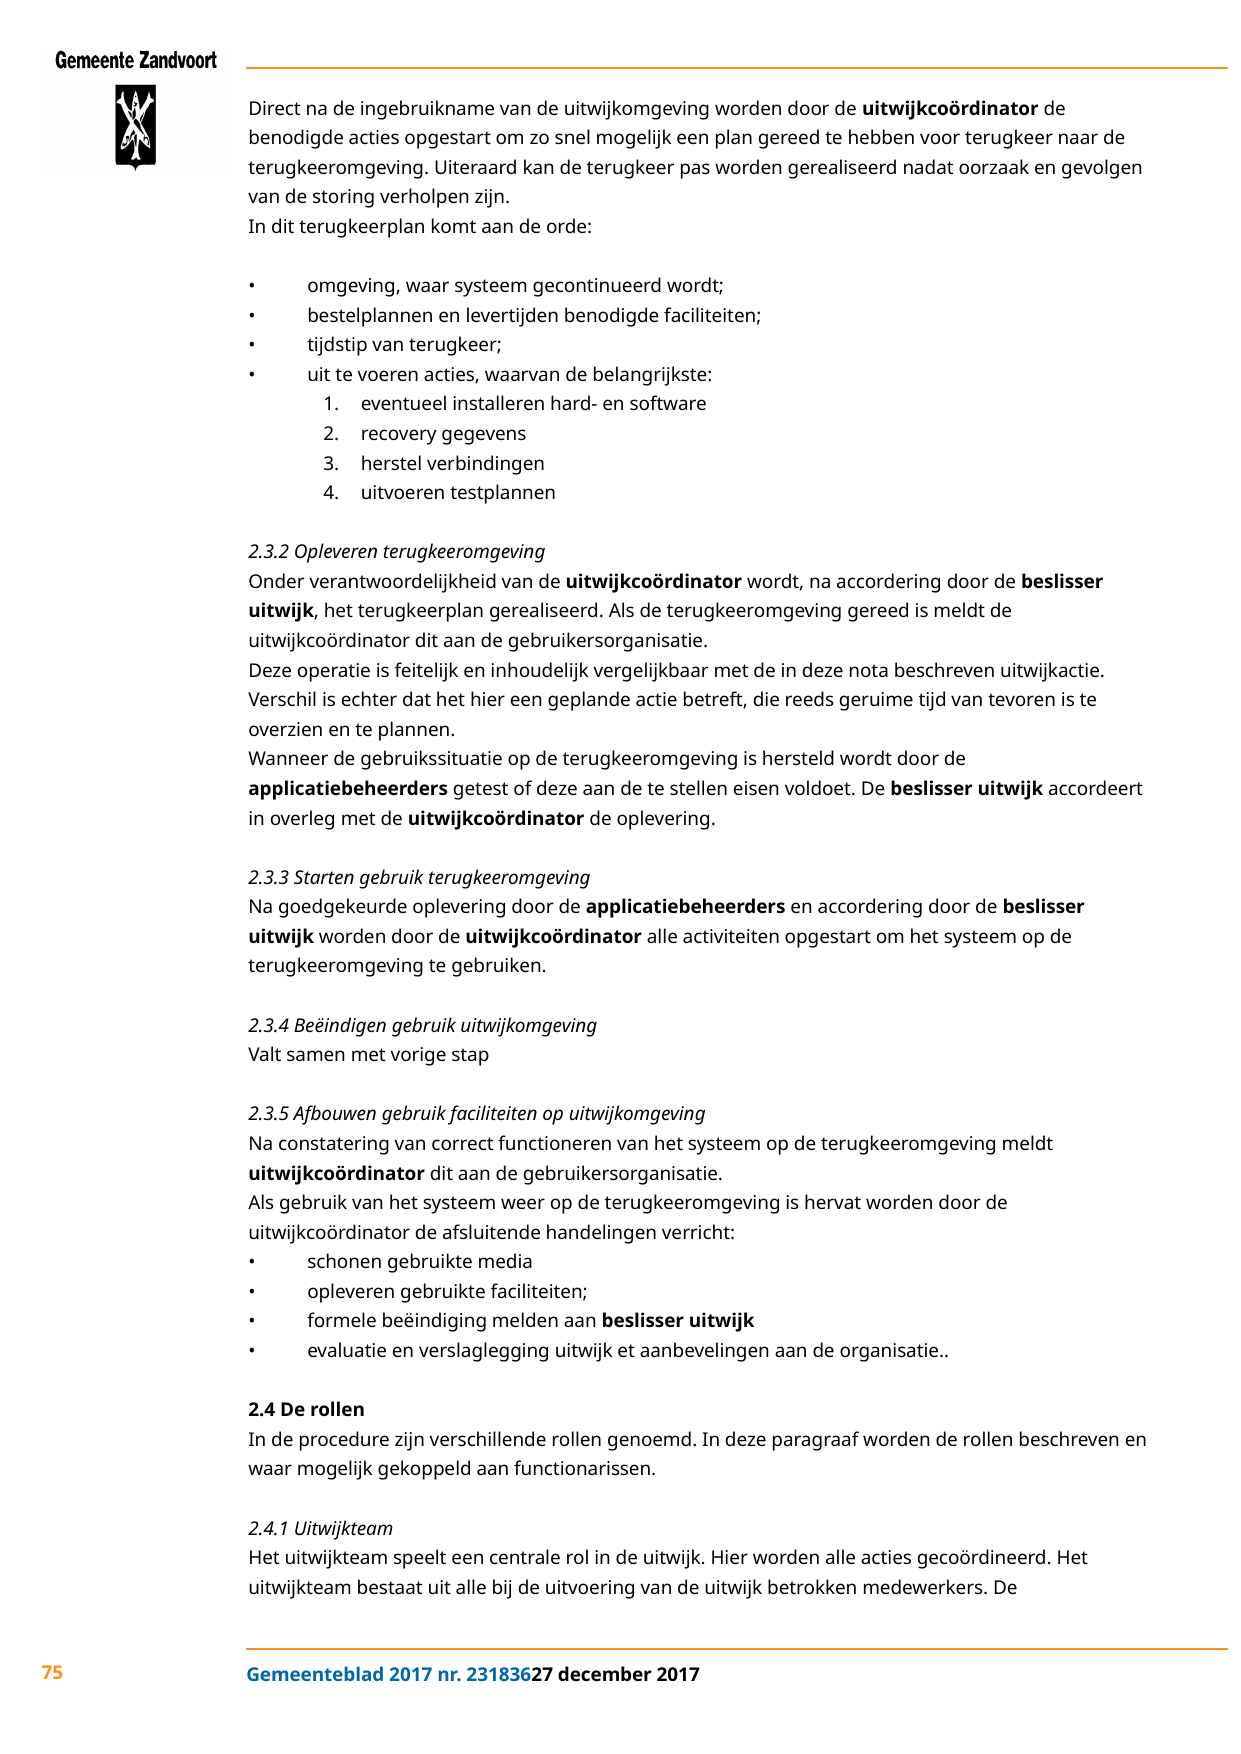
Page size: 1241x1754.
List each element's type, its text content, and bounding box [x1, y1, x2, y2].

text Wanneer de gebruikssituatie op de terugkeeromgeving is hersteld wordt door de applicatiebeheerders getest of deze aan de te stellen eisen voldoet. De beslisser uitwijk accordeert in overleg met de uitwijkcoördinator de oplevering. [248, 746, 1152, 831]
text In de procedure zijn verschillende rollen genoemd. In deze paragraaf worden de rollen beschreven en waar mogelijk gekoppeld aan functionarissen. [248, 1426, 1152, 1481]
text Onder verantwoordelijkheid van de uitwijkcoördinator wordt, na accordering door de beslisser uitwijk, het terugkeerplan gerealiseerd. Als de terugkeeromgeving gereed is meldt de uitwijkcoördinator dit aan de gebruikersorganisatie. [248, 568, 1152, 653]
list bestelplannen en levertijden benodigde faciliteiten; [248, 302, 1152, 328]
text 2.4 De rollen [248, 1396, 1152, 1422]
list eventueel installeren hard- en software [323, 391, 1152, 416]
text Na goedgekeurde oplevering door de applicatiebeheerders en accordering door de beslisser uitwijk worden door de uitwijkcoördinator alle activiteiten opgestart om het systeem op de terugkeeromgeving te gebruiken. [248, 893, 1152, 978]
list formele beëindiging melden aan beslisser uitwijk [248, 1308, 1152, 1333]
text 2.3.2 Opleveren terugkeeromgeving [248, 538, 1152, 564]
text In dit terugkeerplan komt aan de orde: [248, 213, 1152, 239]
text Direct na de ingebruikname van de uitwijkomgeving worden door de uitwijkcoördinator de benodigde acties opgestart om zo snel mogelijk een plan gereed te hebben voor terugkeer naar de terugkeeromgeving. Uiteraard kan de terugkeer pas worden gerealiseerd nadat oorzaak en gevolgen van de storing verholpen zijn. [248, 95, 1152, 209]
list uit te voeren acties, waarvan de belangrijkste: [248, 361, 1152, 387]
text Na constatering van correct functioneren van het systeem op de terugkeeromgeving meldt uitwijkcoördinator dit aan de gebruikersorganisatie. [248, 1130, 1152, 1186]
list tijdstip van terugkeer; [248, 331, 1152, 357]
text 2.3.4 Beëindigen gebruik uitwijkomgeving [248, 1012, 1152, 1038]
list herstel verbindingen [323, 450, 1152, 476]
list uitvoeren testplannen [323, 479, 1152, 505]
text Deze operatie is feitelijk en inhoudelijk vergelijkbaar met de in deze nota beschreven uitwijkactie. Verschil is echter dat het hier een geplande actie betreft, die reeds geruime tijd van tevoren is te overzien en te plannen. [248, 657, 1152, 742]
text 2.3.3 Starten gebruik terugkeeromgeving [248, 864, 1152, 890]
list evaluatie en verslaglegging uitwijk et aanbevelingen aan de organisatie.. [248, 1337, 1152, 1363]
text Valt samen met vorige stap [248, 1041, 1152, 1067]
list opleveren gebruikte faciliteiten; [248, 1278, 1152, 1304]
list recovery gegevens [323, 420, 1152, 446]
text Het uitwijkteam speelt een centrale rol in de uitwijk. Hier worden alle acties gecoördineerd. Het uitwijkteam bestaat uit alle bij de uitvoering van de uitwijk betrokken medewerkers. De [248, 1544, 1152, 1600]
picture [41, 47, 231, 172]
text Als gebruik van het systeem weer op de terugkeeromgeving is hervat worden door de uitwijkcoördinator de afsluitende handelingen verricht: [248, 1189, 1152, 1245]
text 2.4.1 Uitwijkteam [248, 1515, 1152, 1541]
text 2.3.5 Afbouwen gebruik faciliteiten op uitwijkomgeving [248, 1101, 1152, 1126]
list omgeving, waar systeem gecontinueerd wordt; [248, 272, 1152, 298]
list schonen gebruikte media [248, 1248, 1152, 1274]
